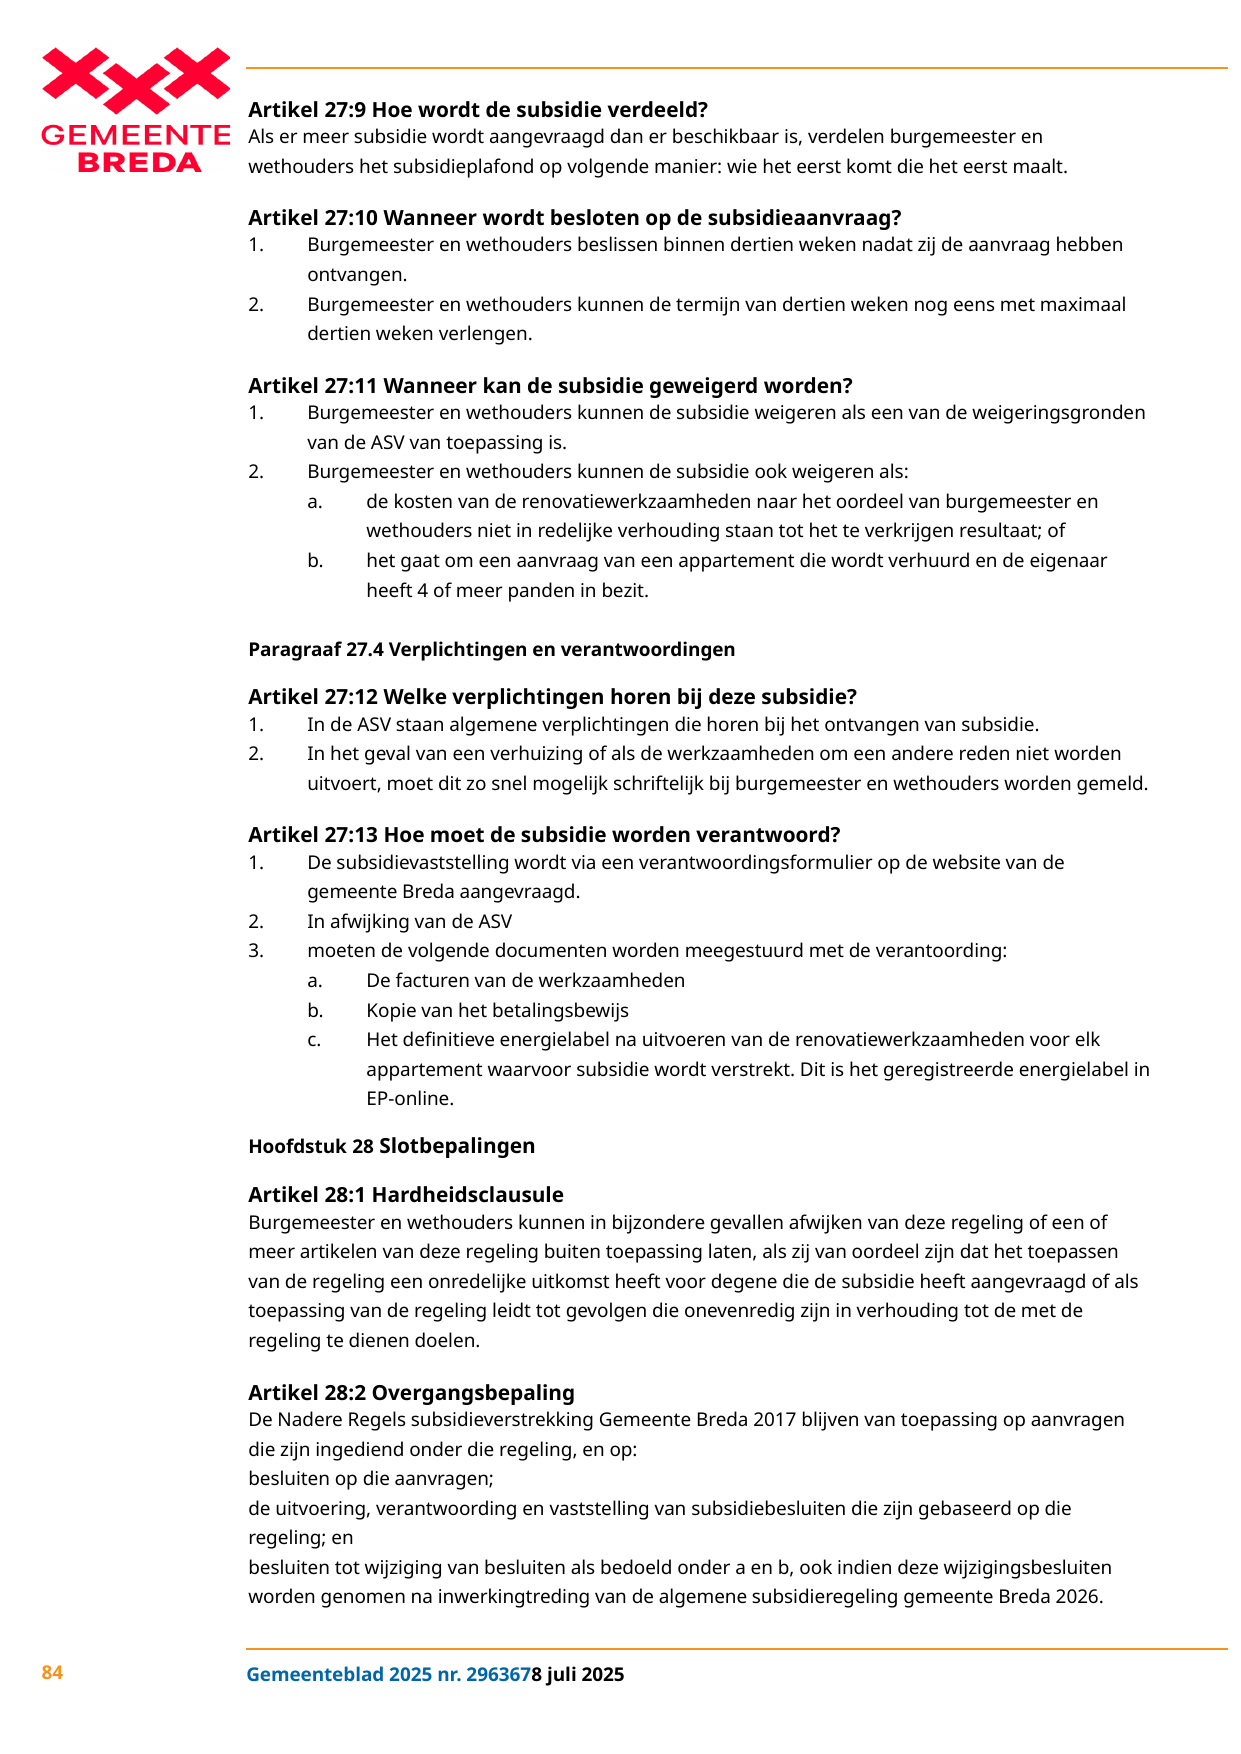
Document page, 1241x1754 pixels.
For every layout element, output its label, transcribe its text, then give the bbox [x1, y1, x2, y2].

text besluiten op die aanvragen; [248, 1465, 1152, 1491]
list In de ASV staan algemene verplichtingen die horen bij het ontvangen van subsidie. [248, 711, 1152, 737]
text De Nadere Regels subsidieverstrekking Gemeente Breda 2017 blijven van toepassing op aanvragen die zijn ingediend onder die regeling, en op: [248, 1406, 1152, 1461]
text Artikel 28:1 Hardheidsclausule [248, 1181, 1152, 1209]
list In het geval van een verhuizing of als de werkzaamheden om een andere reden niet worden uitvoert, moet dit zo snel mogelijk schriftelijk bij burgemeester en wethouders worden gemeld. [248, 741, 1152, 796]
text Artikel 27:9 Hoe wordt de subsidie verdeeld? [248, 95, 1152, 123]
list de kosten van de renovatiewerkzaamheden naar het oordeel van burgemeester en wethouders niet in redelijke verhouding staan tot het te verkrijgen resultaat; of [307, 488, 1152, 543]
list moeten de volgende documenten worden meegestuurd met de verantoording: [248, 938, 1152, 963]
list De facturen van de werkzaamheden [307, 967, 1152, 993]
text de uitvoering, verantwoording en vaststelling van subsidiebesluiten die zijn gebaseerd op die regeling; en [248, 1495, 1152, 1550]
text Burgemeester en wethouders kunnen in bijzondere gevallen afwijken van deze regeling of een of meer artikelen van deze regeling buiten toepassing laten, als zij van oordeel zijn dat het toepassen van de regeling een onredelijke uitkomst heeft voor degene die de subsidie heeft aangevraagd of als toepassing van de regeling leidt tot gevolgen die onevenredig zijn in verhouding tot de met de regeling te dienen doelen. [248, 1209, 1152, 1353]
list In afwijking van de ASV [248, 908, 1152, 934]
text Als er meer subsidie wordt aangevraagd dan er beschikbaar is, verdelen burgemeester en wethouders het subsidieplafond op volgende manier: wie het eerst komt die het eerst maalt. [248, 123, 1152, 178]
list De subsidievaststelling wordt via een verantwoordingsformulier op de website van de gemeente Breda aangevraagd. [248, 849, 1152, 904]
list Burgemeester en wethouders kunnen de subsidie weigeren als een van de weigeringsgronden van de ASV van toepassing is. [248, 399, 1152, 454]
list Kopie van het betalingsbewijs [307, 997, 1152, 1023]
list Burgemeester en wethouders beslissen binnen dertien weken nadat zij de aanvraag hebben ontvangen. [248, 232, 1152, 287]
list het gaat om een aanvraag van een appartement die wordt verhuurd en de eigenaar heeft 4 of meer panden in bezit. [307, 547, 1152, 602]
text Hoofdstuk 28 Slotbepalingen [248, 1131, 1152, 1160]
text Artikel 27:13 Hoe moet de subsidie worden verantwoord? [248, 821, 1152, 849]
list Burgemeester en wethouders kunnen de termijn van dertien weken nog eens met maximaal dertien weken verlengen. [248, 291, 1152, 346]
text besluiten tot wijziging van besluiten als bedoeld onder a en b, ook indien deze wijzigingsbesluiten worden genomen na inwerkingtreding van de algemene subsidieregeling gemeente Breda 2026. [248, 1554, 1152, 1609]
text Artikel 27:12 Welke verplichtingen horen bij deze subsidie? [248, 682, 1152, 711]
picture [41, 47, 231, 172]
text Artikel 28:2 Overgangsbepaling [248, 1378, 1152, 1406]
text Paragraaf 27.4 Verplichtingen en verantwoordingen [248, 636, 1152, 662]
list Burgemeester en wethouders kunnen de subsidie ook weigeren als: [248, 458, 1152, 484]
text Artikel 27:11 Wanneer kan de subsidie geweigerd worden? [248, 371, 1152, 399]
text Artikel 27:10 Wanneer wordt besloten op de subsidieaanvraag? [248, 203, 1152, 232]
list Het definitieve energielabel na uitvoeren van de renovatiewerkzaamheden voor elk appartement waarvoor subsidie wordt verstrekt. Dit is het geregistreerde energielabel in EP-online. [307, 1026, 1152, 1111]
